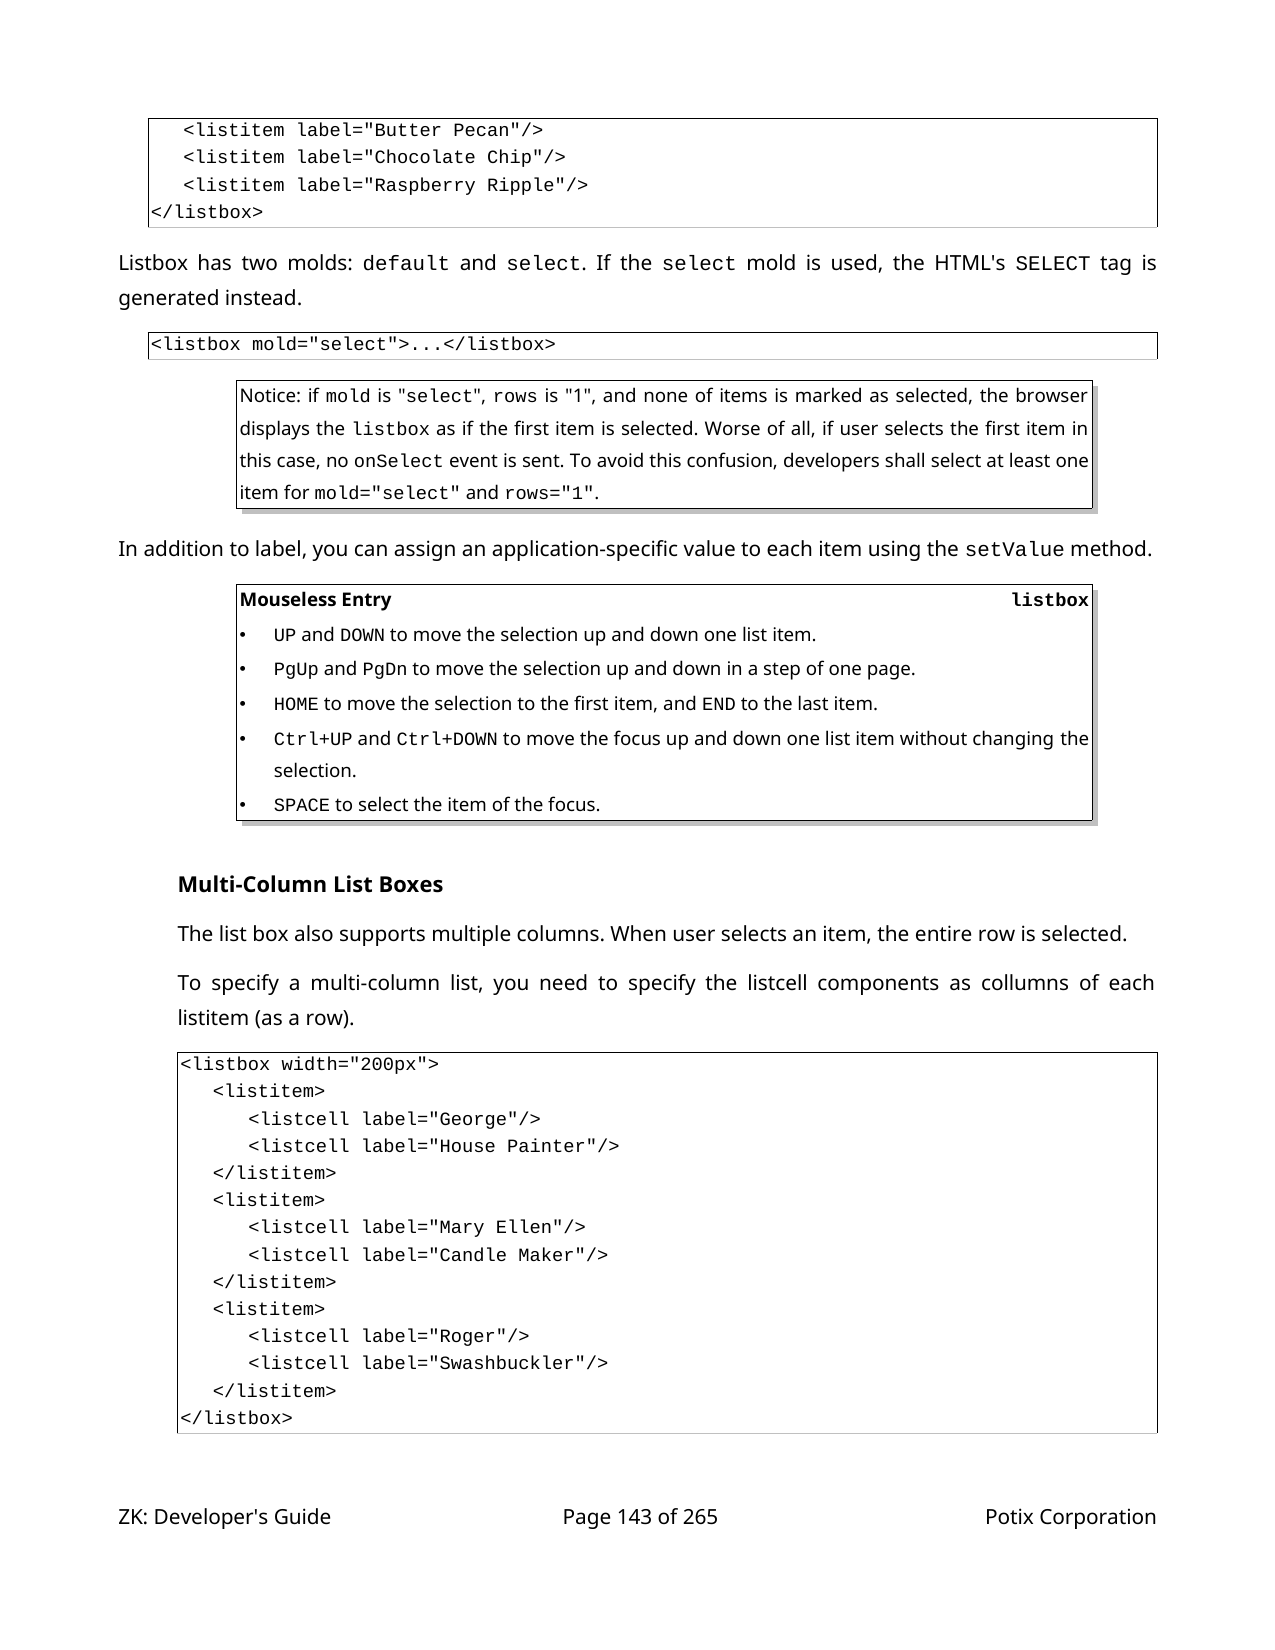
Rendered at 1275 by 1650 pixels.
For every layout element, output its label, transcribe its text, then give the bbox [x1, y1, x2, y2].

text </listitem> [178, 1270, 1157, 1294]
text <listcell label="Swashbuckler"/> [178, 1351, 1157, 1376]
text <listitem label="Butter Pecan"/> [149, 119, 1157, 142]
list UP and DOWN to move the selection up and down one list item. [237, 618, 1092, 647]
text The list box also supports multiple columns. When user selects an item, the entire row is selected. [177, 919, 1157, 947]
text <listcell label="Candle Maker"/> [178, 1242, 1157, 1267]
list PgUp and PgDn to move the selection up and down in a step of one page. [237, 653, 1092, 682]
text <listcell label="Mary Ellen"/> [178, 1215, 1157, 1239]
text <listcell label="Roger"/> [178, 1324, 1157, 1348]
list Ctrl+UP and Ctrl+DOWN to move the focus up and down one list item without changing the selection. [237, 722, 1092, 783]
subtitle Multi-Column List Boxes [177, 869, 1157, 899]
list SPACE to select the item of the focus. [237, 788, 1092, 820]
text <listitem> [178, 1079, 1157, 1104]
text <listitem> [178, 1188, 1157, 1212]
text To specify a multi-column list, you need to specify the listcell components as collumns of each listitem (as a row). [177, 968, 1157, 1032]
text </listbox> [178, 1406, 1157, 1433]
text <listitem label="Chocolate Chip"/> [149, 145, 1157, 169]
text <listbox width="200px"> [178, 1053, 1157, 1076]
text Listbox has two molds: default and select. If the select mold is used, the HTML's SELECT tag is generated instead. [118, 248, 1157, 311]
text </listitem> [178, 1161, 1157, 1185]
text <listcell label="George"/> [178, 1107, 1157, 1131]
text Mouseless Entry listbox [237, 585, 1092, 612]
text <listitem> [178, 1297, 1157, 1321]
text </listbox> [149, 200, 1157, 227]
text <listcell label="House Painter"/> [178, 1134, 1157, 1158]
text </listitem> [178, 1378, 1157, 1403]
list HOME to move the selection to the first item, and END to the last item. [237, 687, 1092, 716]
text <listitem label="Raspberry Ripple"/> [149, 172, 1157, 197]
text In addition to label, you can assign an application-specific value to each item using the setValue method. [118, 534, 1157, 563]
text <listbox mold="select">...</listbox> [149, 333, 1157, 359]
text Notice: if mold is "select", rows is "1", and none of items is marked as selected, the browser displays the listbox as if the first item is selected. Worse of all, if user selects the first item in this case, no onSelect event is sent. To avoid this confusion, developers shall select at least one item for mold="select" and rows="1". [237, 381, 1092, 508]
